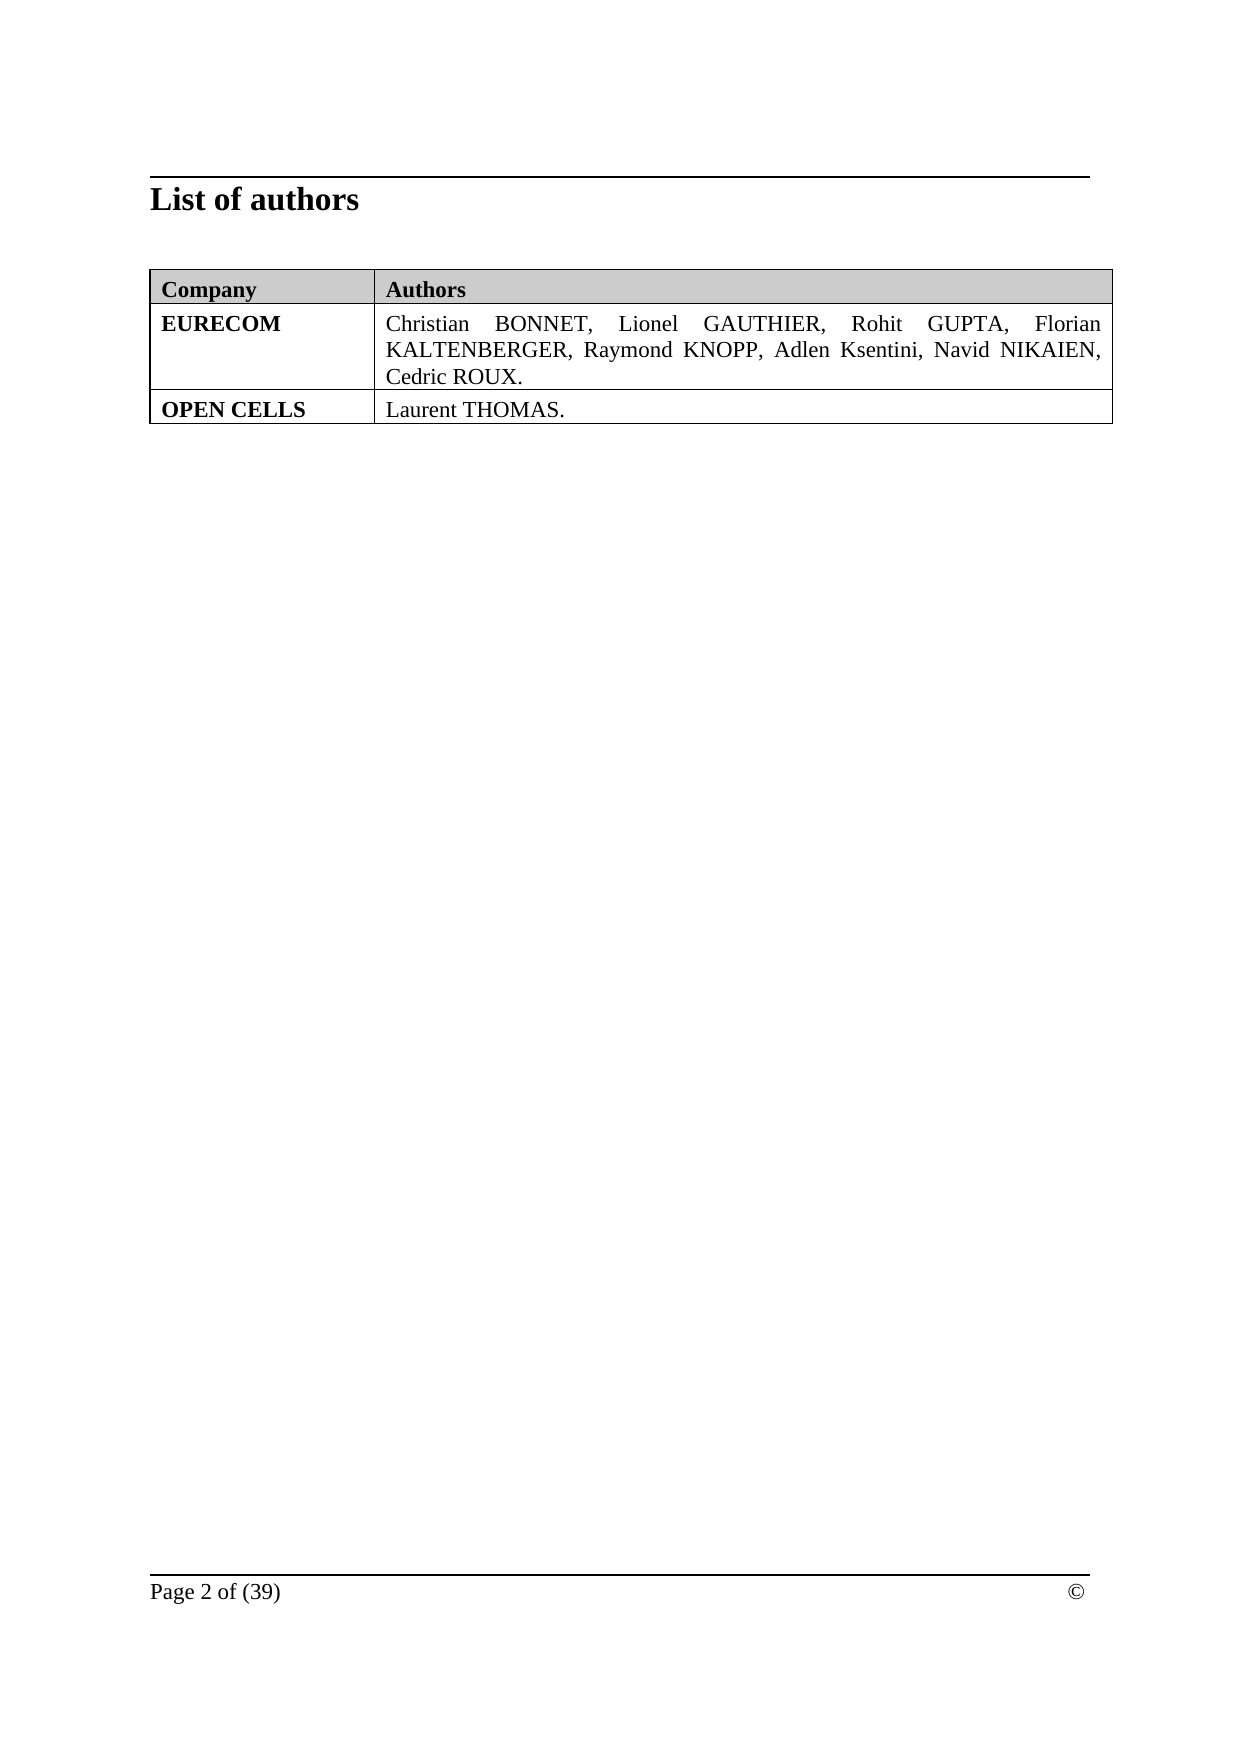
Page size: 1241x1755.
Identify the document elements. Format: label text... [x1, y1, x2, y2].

table_cell Christian BONNET, Lionel GAUTHIER, Rohit GUPTA, Florian KALTENBERGER, Raymond KNOPP, Adlen Ksentini, Navid NIKAIEN, Cedric ROUX. [375, 304, 1112, 389]
table_header Authors [375, 270, 1112, 303]
text List of authors [150, 179, 1090, 218]
table_cell Laurent THOMAS. [375, 390, 1112, 423]
table_header Company [151, 270, 374, 303]
table_cell OPEN CELLS [151, 390, 374, 423]
table_cell EURECOM [151, 304, 374, 389]
